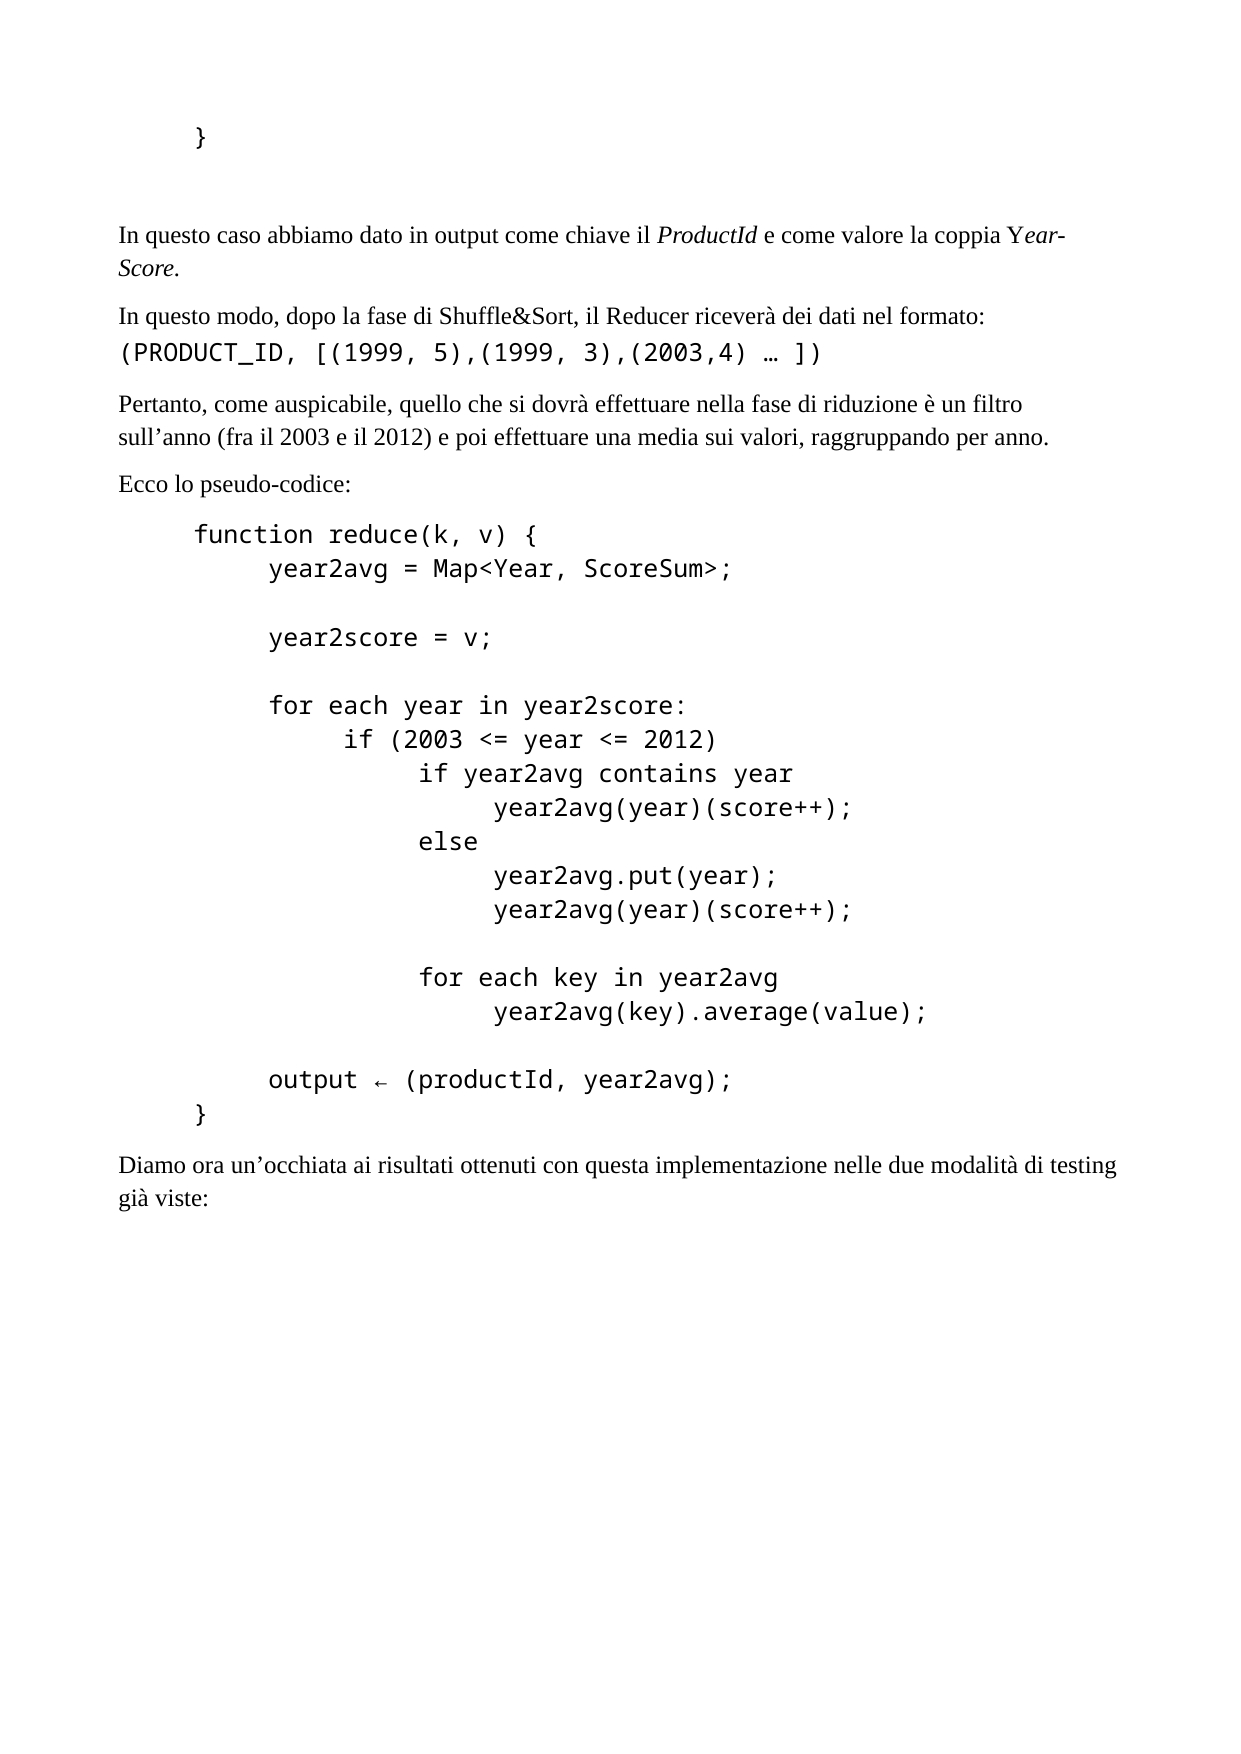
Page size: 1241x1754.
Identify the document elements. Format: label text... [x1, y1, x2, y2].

text if year2avg contains year [118, 755, 1122, 789]
text output ← (productId, year2avg); [118, 1062, 1122, 1096]
text } [118, 1096, 1122, 1130]
text year2avg(year)(score++); [118, 892, 1122, 926]
text In questo modo, dopo la fase di Shuffle&Sort, il Reducer riceverà dei dati nel formato: (PRODUCT_ID, [(1999, 5),(1999, 3),(2003,4) … ]) [118, 301, 1122, 369]
text In questo caso abbiamo dato in output come chiave il ProductId e come valore la coppia Year-Score. [118, 221, 1122, 282]
text year2avg.put(year); [118, 858, 1122, 892]
text year2score = v; [118, 619, 1122, 653]
text year2avg(year)(score++); [118, 789, 1122, 823]
text for each year in year2score: [118, 687, 1122, 721]
text Ecco lo pseudo-codice: [118, 469, 1122, 498]
text Pertanto, come auspicabile, quello che si dovrà effettuare nella fase di riduzione è un filtro sull’anno (fra il 2003 e il 2012) e poi effettuare una media sui valori, raggruppando per anno. [118, 389, 1122, 451]
text function reduce(k, v) { [118, 517, 1122, 551]
text Diamo ora un’occhiata ai risultati ottenuti con questa implementazione nelle due modalità di testing già viste: [118, 1150, 1122, 1212]
text else [118, 823, 1122, 858]
text year2avg = Map<Year, ScoreSum>; [118, 551, 1122, 585]
text year2avg(key).average(value); [118, 994, 1122, 1028]
text for each key in year2avg [118, 960, 1122, 994]
text if (2003 <= year <= 2012) [118, 721, 1122, 755]
text } [118, 118, 1122, 152]
